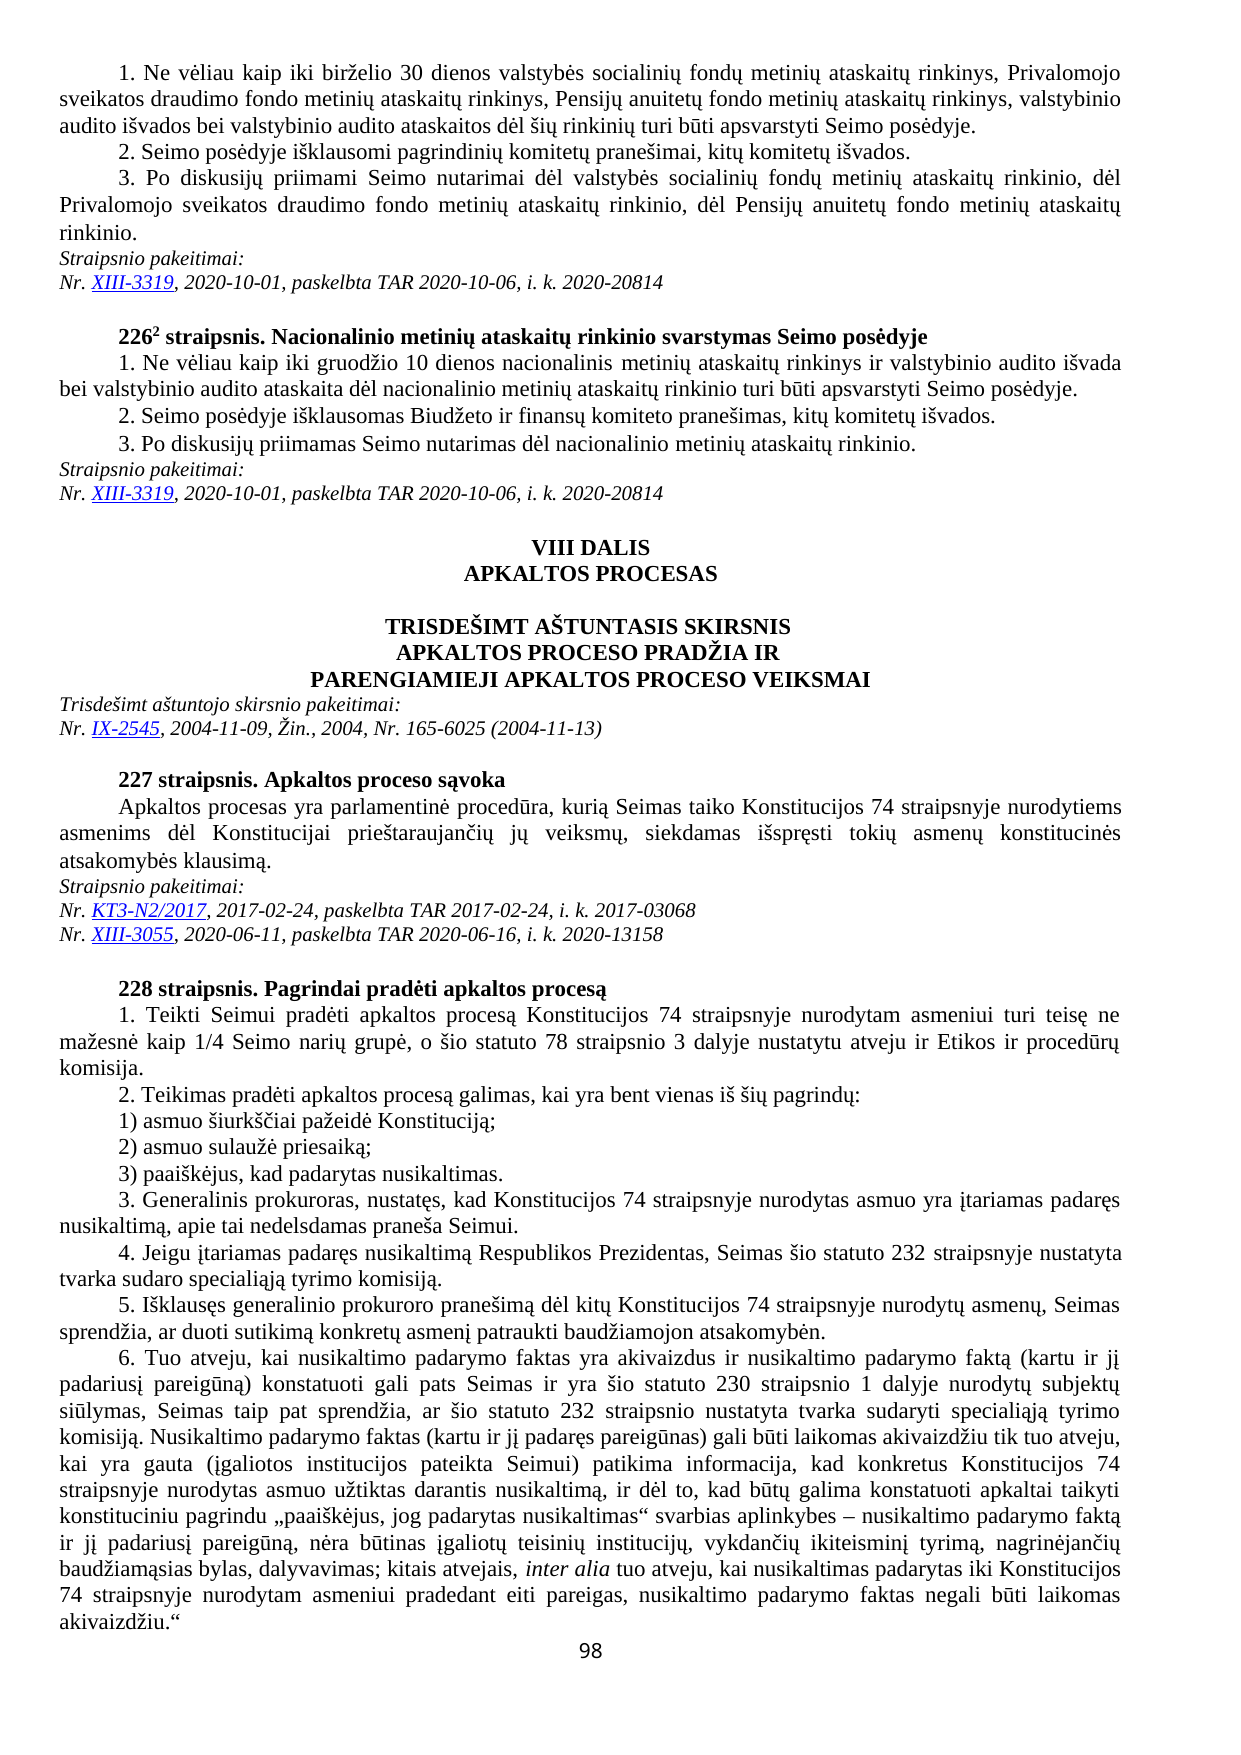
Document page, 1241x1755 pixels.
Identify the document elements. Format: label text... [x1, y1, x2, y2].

text 227 straipsnis. Apkaltos proceso sąvoka [59, 766, 1122, 793]
text Nr. XIII-3319, 2020-10-01, paskelbta TAR 2020-10-06, i. k. 2020-20814 [59, 481, 1122, 505]
text 2. Seimo posėdyje išklausomi pagrindinių komitetų pranešimai, kitų komitetų išvados. [59, 138, 1122, 164]
text 1. Teikti Seimui pradėti apkaltos procesą Konstitucijos 74 straipsnyje nurodytam asmeniui turi teisę ne mažesnė kaip 1/4 Seimo narių grupė, o šio statuto 78 straipsnio 3 dalyje nustatytu atveju ir Etikos ir procedūrų komisija. [59, 1002, 1122, 1081]
text Nr. IX-2545, 2004-11-09, Žin., 2004, Nr. 165-6025 (2004-11-13) [59, 716, 1122, 740]
text Trisdešimt aštuntojo skirsnio pakeitimai: [59, 692, 1122, 716]
text 3. Po diskusijų priimamas Seimo nutarimas dėl nacionalinio metinių ataskaitų rinkinio. [59, 428, 1122, 457]
text 1. Ne vėliau kaip iki gruodžio 10 dienos nacionalinis metinių ataskaitų rinkinys ir valstybinio audito išvada bei valstybinio audito ataskaita dėl nacionalinio metinių ataskaitų rinkinio turi būti apsvarstyti Seimo posėdyje. [59, 349, 1122, 402]
text Straipsnio pakeitimai: [59, 457, 1122, 481]
text VIII DALIS [59, 534, 1122, 560]
text 3. Po diskusijų priimami Seimo nutarimai dėl valstybės socialinių fondų metinių ataskaitų rinkinio, dėl Privalomojo sveikatos draudimo fondo metinių ataskaitų rinkinio, dėl Pensijų anuitetų fondo metinių ataskaitų rinkinio. [59, 164, 1122, 246]
text APKALTOS PROCESO PRADŽIA IR PARENGIAMIEJI APKALTOS PROCESO VEIKSMAI [59, 639, 1122, 692]
text Nr. KT3-N2/2017, 2017-02-24, paskelbta TAR 2017-02-24, i. k. 2017-03068 [59, 898, 1122, 922]
text 1. Ne vėliau kaip iki birželio 30 dienos valstybės socialinių fondų metinių ataskaitų rinkinys, Privalomojo sveikatos draudimo fondo metinių ataskaitų rinkinys, Pensijų anuitetų fondo metinių ataskaitų rinkinys, valstybinio audito išvados bei valstybinio audito ataskaitos dėl šių rinkinių turi būti apsvarstyti Seimo posėdyje. [59, 59, 1122, 138]
text 1) asmuo šiurkščiai pažeidė Konstituciją; [59, 1107, 1122, 1133]
text 2) asmuo sulaužė priesaiką; [59, 1133, 1122, 1160]
text 6. Tuo atveju, kai nusikaltimo padarymo faktas yra akivaizdus ir nusikaltimo padarymo faktą (kartu ir jį padariusį pareigūną) konstatuoti gali pats Seimas ir yra šio statuto 230 straipsnio 1 dalyje nurodytų subjektų siūlymas, Seimas taip pat sprendžia, ar šio statuto 232 straipsnio nustatyta tvarka sudaryti specialiąją tyrimo komisiją. Nusikaltimo padarymo faktas (kartu ir jį padaręs pareigūnas) gali būti laikomas akivaizdžiu tik tuo atveju, kai yra gauta (įgaliotos institucijos pateikta Seimui) patikima informacija, kad konkretus Konstitucijos 74 straipsnyje nurodytas asmuo užtiktas darantis nusikaltimą, ir dėl to, kad būtų galima konstatuoti apkaltai taikyti konstituciniu pagrindu „paaiškėjus, jog padarytas nusikaltimas“ svarbias aplinkybes – nusikaltimo padarymo faktą ir jį padariusį pareigūną, nėra būtinas įgaliotų teisinių institucijų, vykdančių ikiteisminį tyrimą, nagrinėjančių baudžiamąsias bylas, dalyvavimas; kitais atvejais, inter alia tuo atveju, kai nusikaltimas padarytas iki Konstitucijos 74 straipsnyje nurodytam asmeniui pradedant eiti pareigas, nusikaltimo padarymo faktas negali būti laikomas akivaizdžiu.“ [59, 1344, 1122, 1634]
text 4. Jeigu įtariamas padaręs nusikaltimą Respublikos Prezidentas, Seimas šio statuto 232 straipsnyje nustatyta tvarka sudaro specialiąją tyrimo komisiją. [59, 1239, 1122, 1291]
text 228 straipsnis. Pagrindai pradėti apkaltos procesą [59, 975, 1122, 1002]
text APKALTOS PROCESAS [59, 560, 1122, 587]
text Apkaltos procesas yra parlamentinė procedūra, kurią Seimas taiko Konstitucijos 74 straipsnyje nurodytiems asmenims dėl Konstitucijai prieštaraujančių jų veiksmų, siekdamas išspręsti tokių asmenų konstitucinės atsakomybės klausimą. [59, 793, 1122, 874]
text 2. Seimo posėdyje išklausomas Biudžeto ir finansų komiteto pranešimas, kitų komitetų išvados. [59, 402, 1122, 428]
text TRISDEŠIMT AŠTUNTASIS SKIRSNIS [59, 613, 1122, 639]
text 5. Išklausęs generalinio prokuroro pranešimą dėl kitų Konstitucijos 74 straipsnyje nurodytų asmenų, Seimas sprendžia, ar duoti sutikimą konkretų asmenį patraukti baudžiamojon atsakomybėn. [59, 1291, 1122, 1344]
text Straipsnio pakeitimai: [59, 874, 1122, 898]
text Straipsnio pakeitimai: [59, 246, 1122, 270]
text 3. Generalinis prokuroras, nustatęs, kad Konstitucijos 74 straipsnyje nurodytas asmuo yra įtariamas padaręs nusikaltimą, apie tai nedelsdamas praneša Seimui. [59, 1186, 1122, 1239]
text 2. Teikimas pradėti apkaltos procesą galimas, kai yra bent vienas iš šių pagrindų: [59, 1081, 1122, 1107]
text 3) paaiškėjus, kad padarytas nusikaltimas. [59, 1160, 1122, 1186]
text 2262 straipsnis. Nacionalinio metinių ataskaitų rinkinio svarstymas Seimo posėdyje [59, 323, 1122, 349]
text Nr. XIII-3319, 2020-10-01, paskelbta TAR 2020-10-06, i. k. 2020-20814 [59, 270, 1122, 294]
text Nr. XIII-3055, 2020-06-11, paskelbta TAR 2020-06-16, i. k. 2020-13158 [59, 922, 1122, 946]
